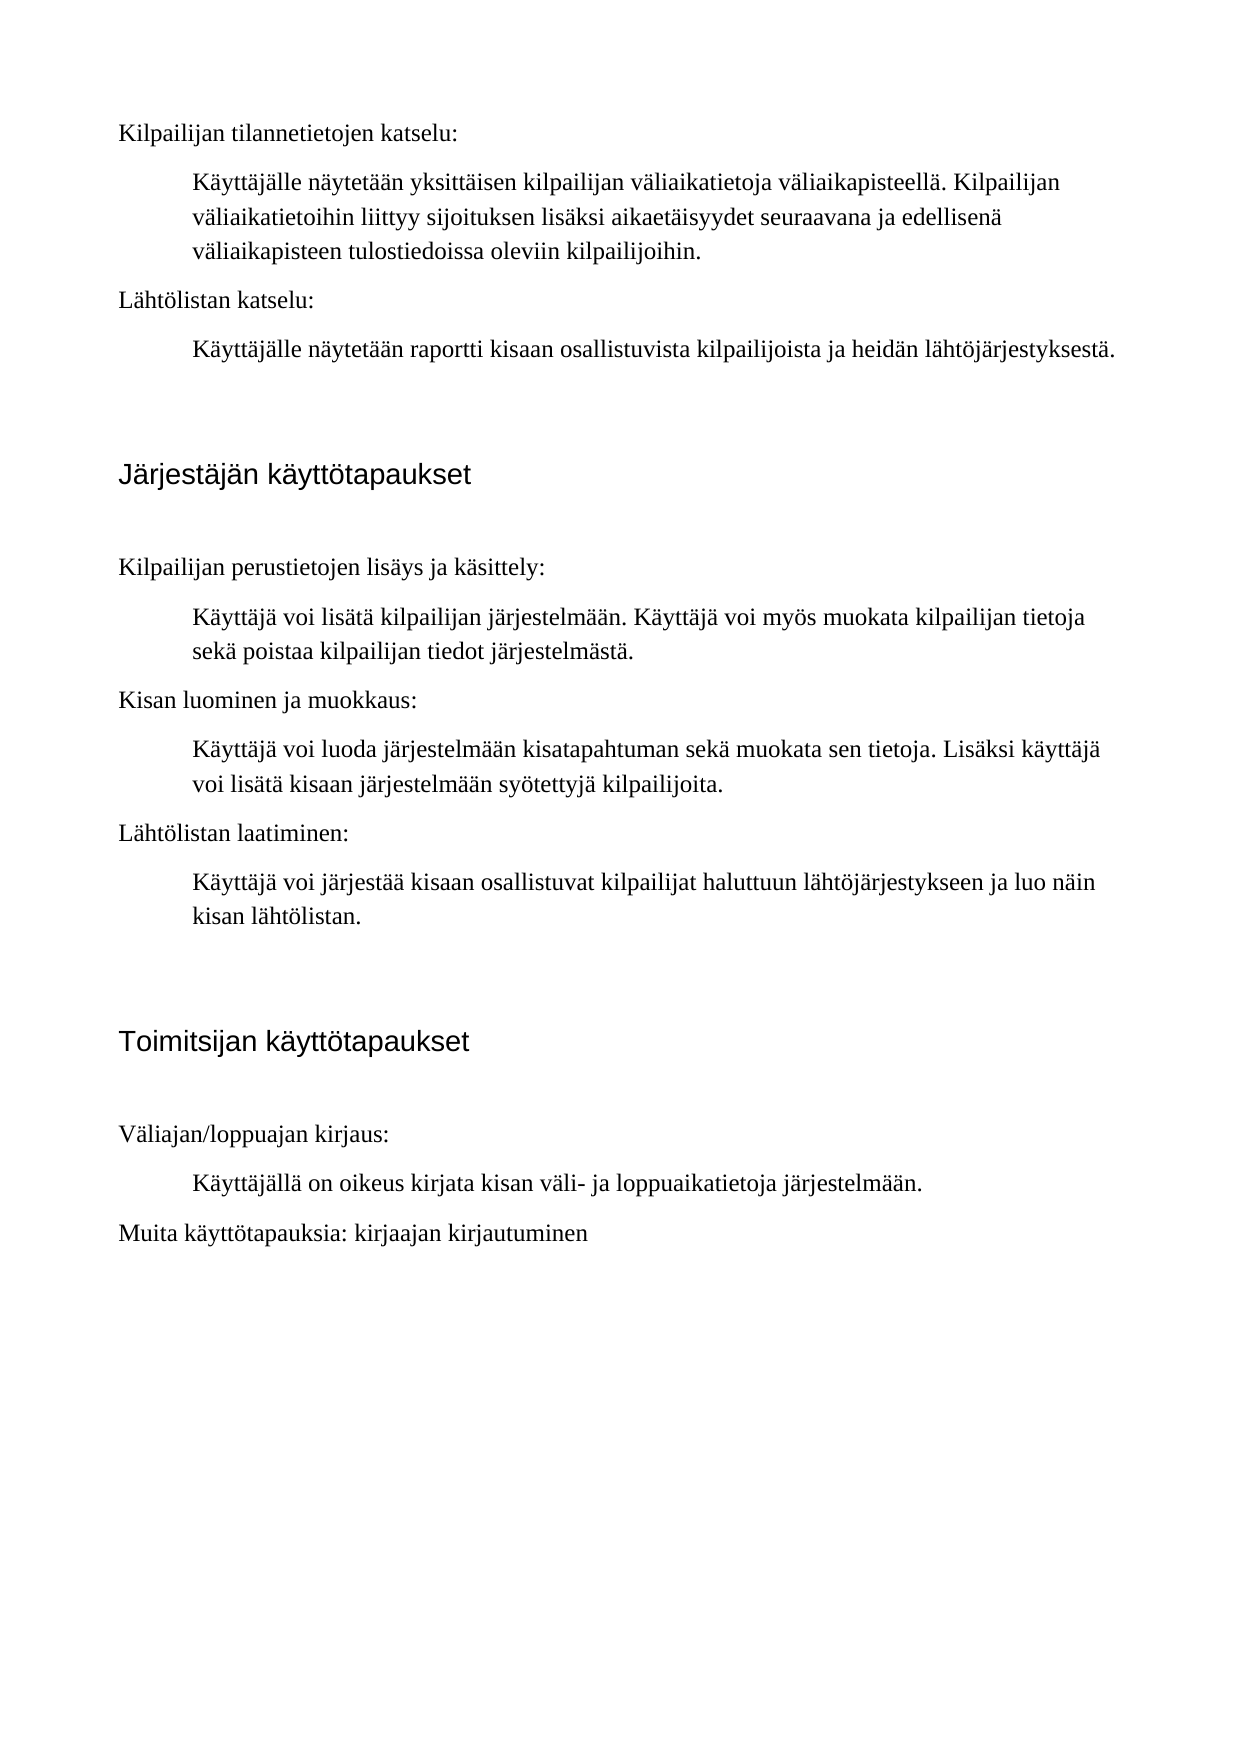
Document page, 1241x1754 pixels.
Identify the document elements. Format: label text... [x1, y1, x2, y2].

text Käyttäjä voi järjestää kisaan osallistuvat kilpailijat haluttuun lähtöjärjestykseen ja luo näin kisan lähtölistan. [118, 867, 1122, 930]
text Käyttäjä voi luoda järjestelmään kisatapahtuman sekä muokata sen tietoja. Lisäksi käyttäjä voi lisätä kisaan järjestelmään syötettyjä kilpailijoita. [118, 734, 1122, 797]
subtitle Toimitsijan käyttötapaukset [118, 1024, 1122, 1058]
text Lähtölistan laatiminen: [118, 818, 1122, 846]
text Lähtölistan katselu: [118, 285, 1122, 314]
text Kilpailijan tilannetietojen katselu: [118, 118, 1122, 147]
text Käyttäjä voi lisätä kilpailijan järjestelmään. Käyttäjä voi myös muokata kilpailijan tietoja sekä poistaa kilpailijan tiedot järjestelmästä. [118, 602, 1122, 665]
subtitle Järjestäjän käyttötapaukset [118, 457, 1122, 491]
text Väliajan/loppuajan kirjaus: [118, 1119, 1122, 1148]
text Käyttäjällä on oikeus kirjata kisan väli- ja loppuaikatietoja järjestelmään. [118, 1168, 1122, 1197]
text Kisan luominen ja muokkaus: [118, 685, 1122, 714]
text Käyttäjälle näytetään yksittäisen kilpailijan väliaikatietoja väliaikapisteellä. Kilpailijan väliaikatietoihin liittyy sijoituksen lisäksi aikaetäisyydet seuraavana ja edellisenä väliaikapisteen tulostiedoissa oleviin kilpailijoihin. [118, 167, 1122, 265]
text Muita käyttötapauksia: kirjaajan kirjautuminen [118, 1218, 1122, 1246]
text Käyttäjälle näytetään raportti kisaan osallistuvista kilpailijoista ja heidän lähtöjärjestyksestä. [118, 334, 1122, 363]
text Kilpailijan perustietojen lisäys ja käsittely: [118, 552, 1122, 581]
